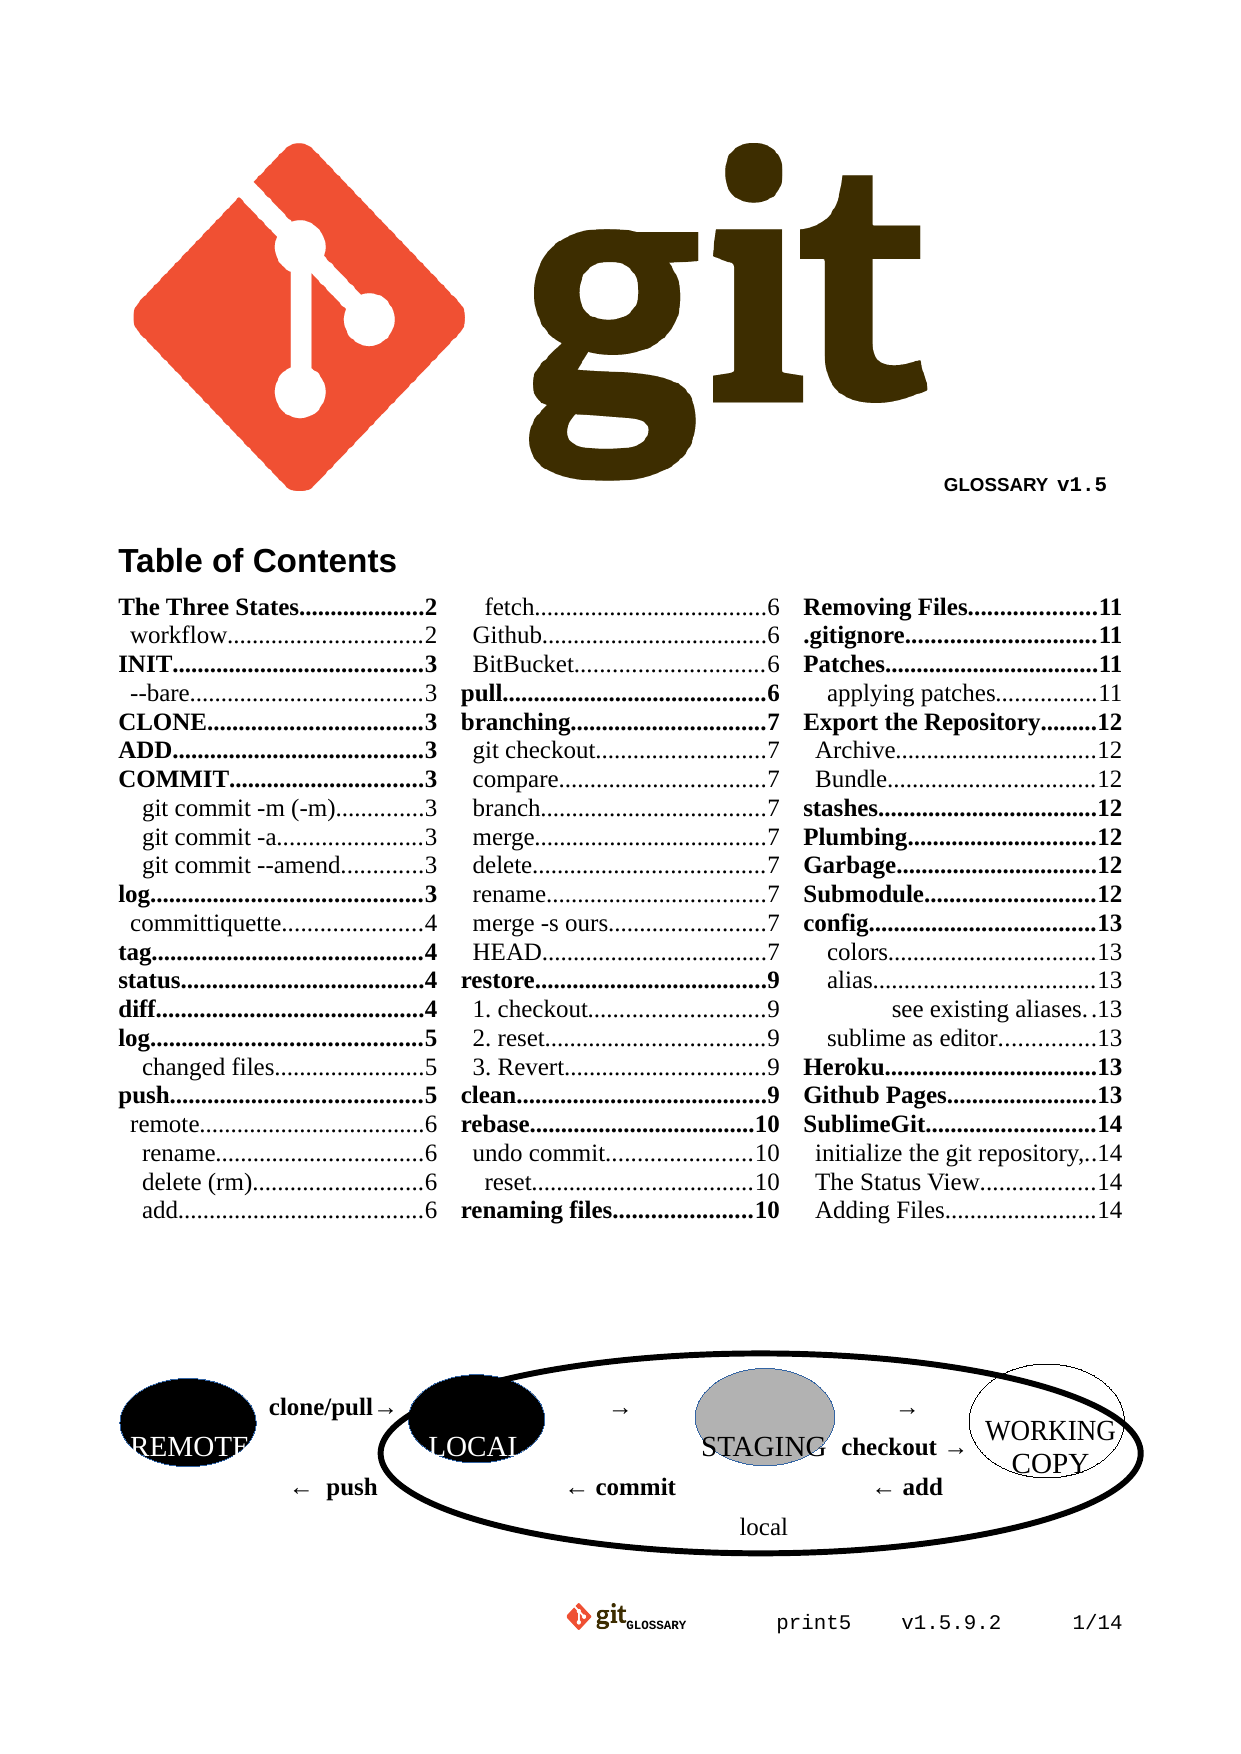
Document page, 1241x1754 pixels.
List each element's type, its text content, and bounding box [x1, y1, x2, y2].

text Adding Files 14 [815, 1196, 1122, 1224]
table_cell checkout → [835, 1426, 979, 1466]
text Github 6 [472, 621, 779, 649]
title GLOSSARY v1.5 [118, 143, 1122, 503]
text 3. Revert 9 [472, 1052, 779, 1081]
table_cell [118, 1507, 261, 1547]
text sublime as editor 13 [827, 1023, 1122, 1052]
text changed files 5 [142, 1052, 437, 1081]
text Archive 12 [815, 736, 1122, 764]
text BitBucket 6 [472, 649, 779, 678]
text see existing aliases 13 [892, 994, 1122, 1023]
table_cell [548, 1426, 692, 1466]
text log 5 [118, 1023, 437, 1052]
text 1. checkout 9 [472, 994, 779, 1023]
subtitle Table of Contents [118, 541, 1122, 579]
text Plumbing 12 [803, 822, 1122, 851]
text Github Pages 13 [803, 1081, 1122, 1109]
text Heroku 13 [803, 1052, 1122, 1081]
table_cell local [451, 1507, 1070, 1547]
table_header → [548, 1386, 692, 1426]
text Garbage 12 [803, 851, 1122, 879]
table_cell [929, 1507, 1122, 1547]
text stashes 12 [803, 793, 1122, 822]
table_cell [384, 1426, 405, 1466]
table_header → [835, 1386, 979, 1426]
text colors 13 [827, 937, 1122, 966]
table_header REMOTE [118, 1386, 261, 1507]
text initialize the git repository, 14 [815, 1138, 1122, 1167]
text applying patches 11 [827, 678, 1122, 707]
picture [566, 1603, 627, 1630]
text fetch 6 [484, 592, 779, 621]
text workflow 2 [130, 621, 437, 649]
text alias 13 [827, 966, 1122, 994]
table_header STAGING [692, 1386, 835, 1507]
text --bare 3 [130, 678, 437, 707]
text Bundle 12 [815, 764, 1122, 793]
text merge 7 [472, 822, 779, 851]
text log 3 [118, 879, 437, 908]
table_header LOCAL [405, 1386, 548, 1507]
table_cell ← add [835, 1466, 979, 1507]
text tag 4 [118, 937, 437, 966]
text renaming files 10 [461, 1196, 779, 1224]
text config 13 [803, 908, 1122, 937]
text delete 7 [472, 851, 779, 879]
text merge -s ours 7 [472, 908, 779, 937]
text git commit -m (-m) 3 [142, 793, 437, 822]
text push 5 [118, 1081, 437, 1109]
text add 6 [142, 1196, 437, 1224]
text reset 10 [484, 1167, 779, 1196]
table_cell [405, 1507, 592, 1547]
text Removing Files 11 [803, 592, 1122, 621]
text Submodule 12 [803, 879, 1122, 908]
text The Status View 14 [815, 1167, 1122, 1196]
text SublimeGit 14 [803, 1109, 1122, 1138]
table_header clone/pull→ [261, 1386, 405, 1426]
text Export the Repository 12 [803, 707, 1122, 736]
table_cell [261, 1426, 389, 1466]
text git commit -a 3 [142, 822, 437, 851]
text INIT 3 [118, 649, 437, 678]
text .gitignore 11 [803, 621, 1122, 649]
text pull 6 [461, 678, 779, 707]
text ADD 3 [118, 736, 437, 764]
text git checkout 7 [472, 736, 779, 764]
text rename 6 [142, 1138, 437, 1167]
table_cell ← push [261, 1466, 405, 1507]
text CLONE 3 [118, 707, 437, 736]
text status 4 [118, 966, 437, 994]
text HEAD 7 [472, 937, 779, 966]
text rename 7 [472, 879, 779, 908]
table_cell [261, 1507, 405, 1547]
text clean 9 [461, 1081, 779, 1109]
text restore 9 [461, 966, 779, 994]
text remote 6 [130, 1109, 437, 1138]
text compare 7 [472, 764, 779, 793]
table_cell ← commit [548, 1466, 692, 1507]
text git commit --amend 3 [142, 851, 437, 879]
text branch 7 [472, 793, 779, 822]
text branching 7 [461, 707, 779, 736]
text The Three States 2 [118, 592, 437, 621]
text committiquette 4 [130, 908, 437, 937]
text diff 4 [118, 994, 437, 1023]
table_header WORKING COPY [979, 1386, 1122, 1507]
text 2. reset 9 [472, 1023, 779, 1052]
text delete (rm) 6 [142, 1167, 437, 1196]
text rebase 10 [461, 1109, 779, 1138]
text undo commit 10 [472, 1138, 779, 1167]
text Patches 11 [803, 649, 1122, 678]
picture [133, 143, 928, 491]
text COMMIT 3 [118, 764, 437, 793]
